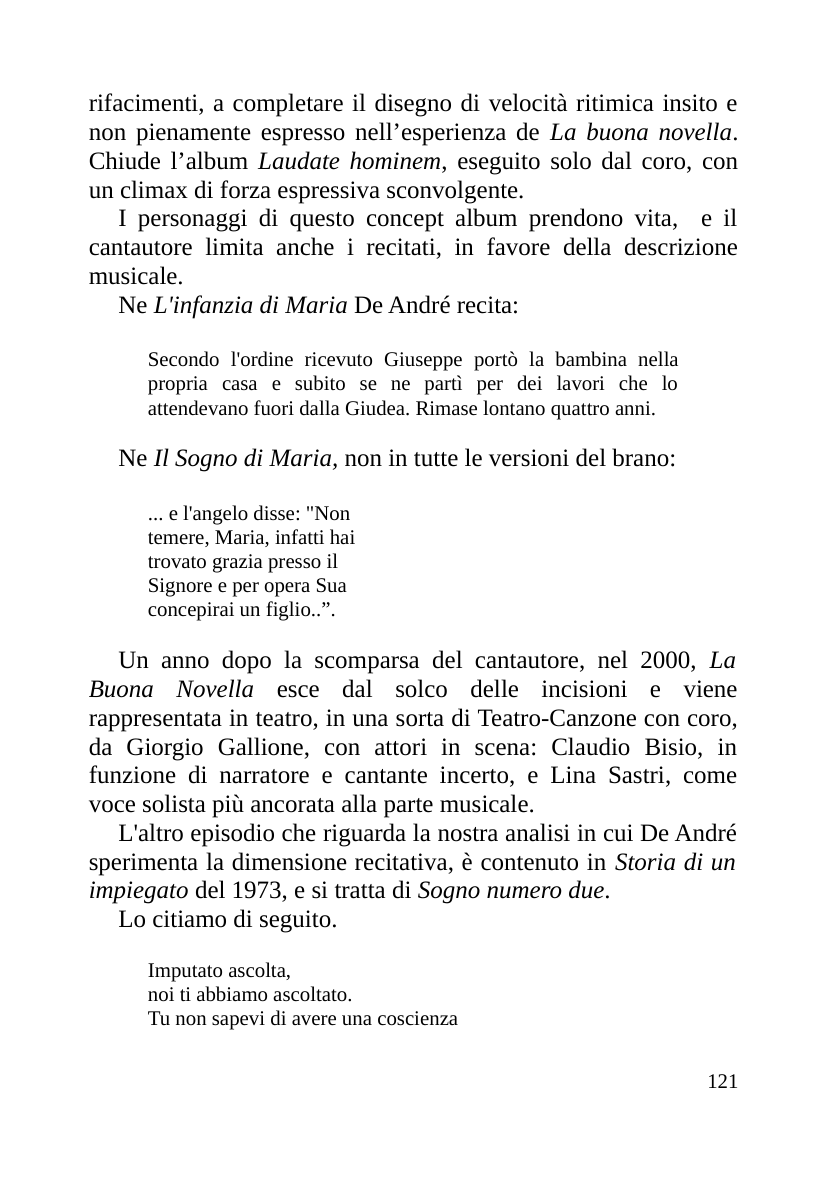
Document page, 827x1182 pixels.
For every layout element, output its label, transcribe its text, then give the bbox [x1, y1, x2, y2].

text Lo citiamo di seguito. [88, 904, 738, 933]
text L'altro episodio che riguarda la nostra analisi in cui De André sperimenta la dimensione recitativa, è contenuto in Storia di un impiegato del 1973, e si tratta di Sogno numero due. [88, 818, 738, 904]
text Ne L'infanzia di Maria De André recita: [88, 290, 738, 318]
text I personaggi di questo concept album prendono vita, e il cantautore limita anche i recitati, in favore della descrizione musicale. [88, 203, 738, 290]
text rifacimenti, a completare il disegno di velocità ritimica insito e non pienamente espresso nell’esperienza de La buona novella. Chiude l’album Laudate hominem, eseguito solo dal coro, con un climax di forza espressiva sconvolgente. [88, 88, 738, 203]
text Imputato ascolta, noi ti abbiamo ascoltato. Tu non sapevi di avere una coscienza [148, 958, 679, 1030]
text ... e l'angelo disse: "Non temere, Maria, infatti hai trovato grazia presso il Signore e per opera Sua concepirai un figlio..”. [148, 501, 679, 621]
text Ne Il Sogno di Maria, non in tutte le versioni del brano: [88, 443, 738, 472]
text Un anno dopo la scomparsa del cantautore, nel 2000, La Buona Novella esce dal solco delle incisioni e viene rappresentata in teatro, in una sorta di Teatro-Canzone con coro, da Giorgio Gallione, con attori in scena: Claudio Bisio, in funzione di narratore e cantante incerto, e Lina Sastri, come voce solista più ancorata alla parte musicale. [88, 645, 738, 818]
text Secondo l'ordine ricevuto Giuseppe portò la bambina nella propria casa e subito se ne partì per dei lavori che lo attendevano fuori dalla Giudea. Rimase lontano quattro anni. [148, 347, 679, 419]
